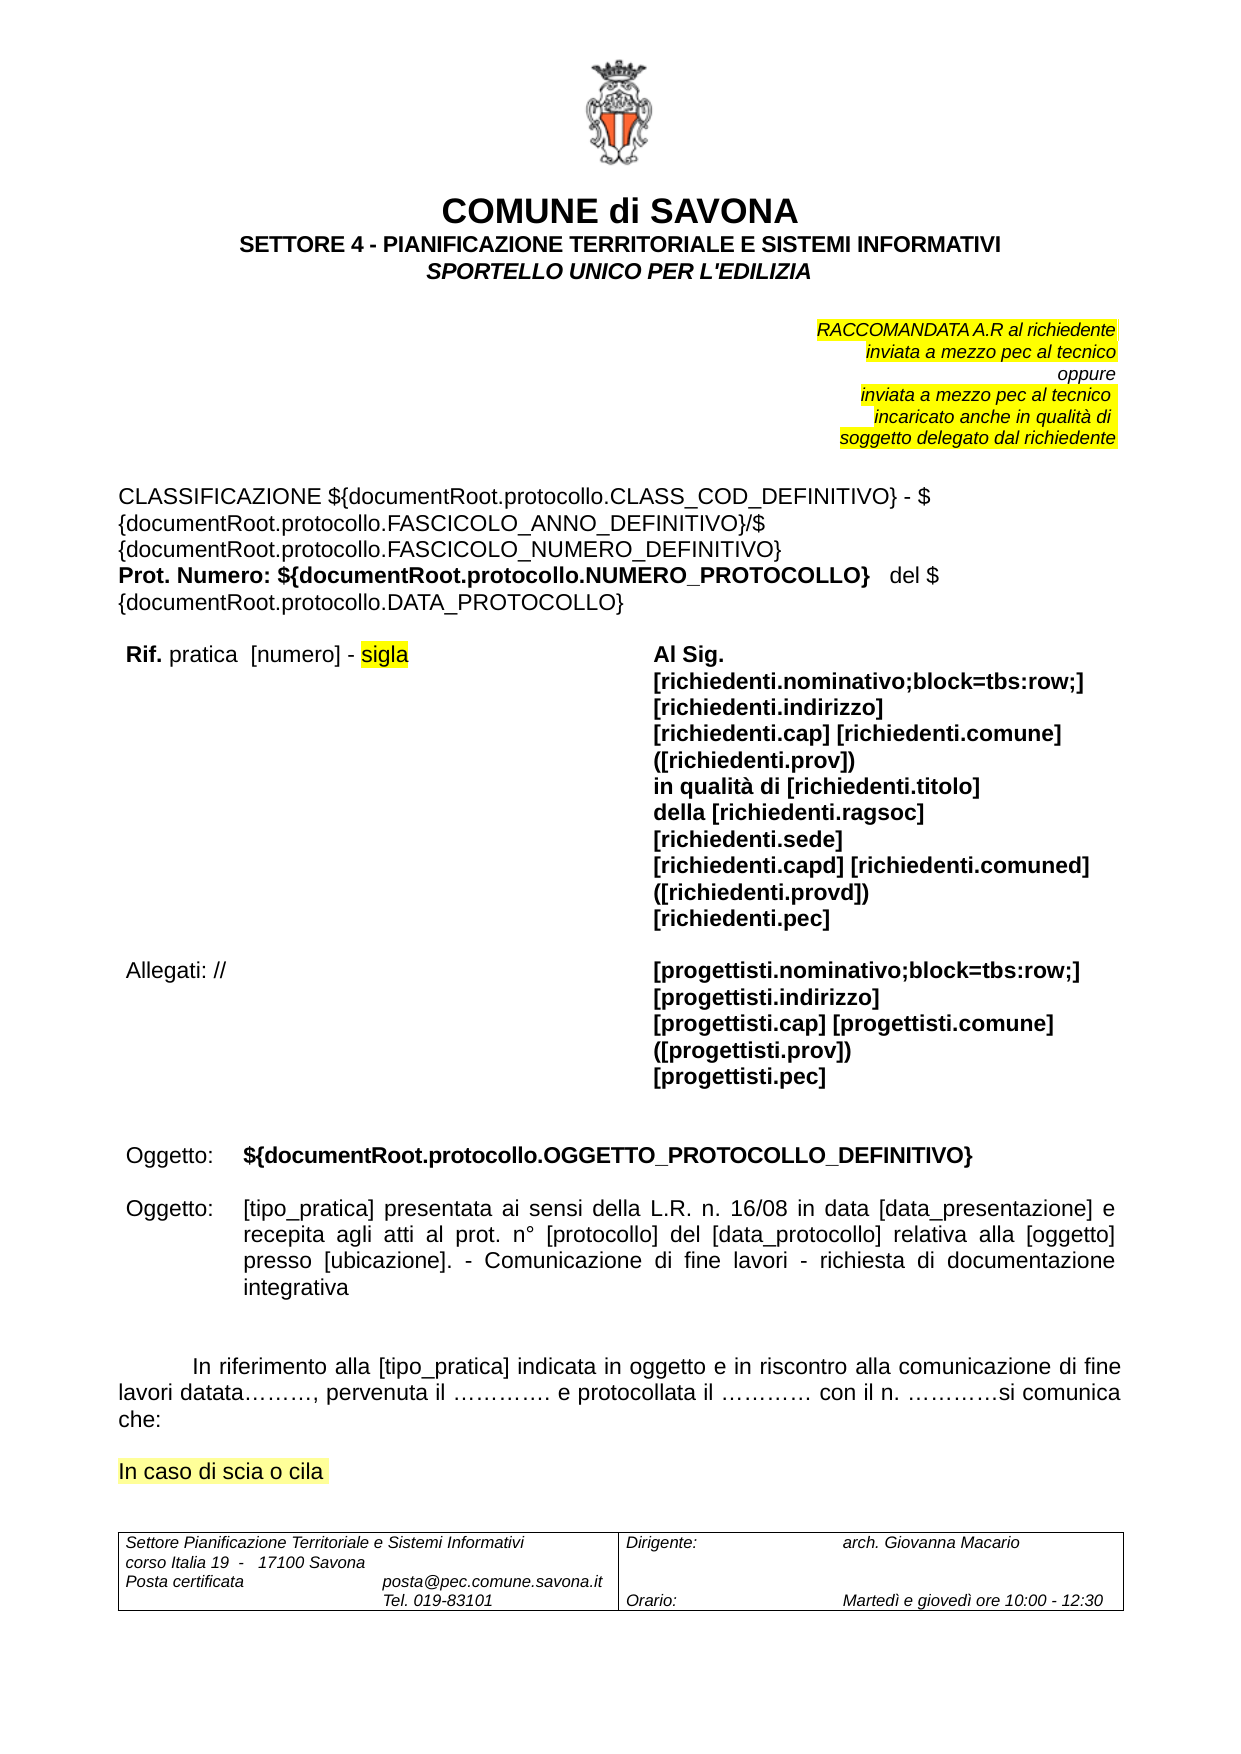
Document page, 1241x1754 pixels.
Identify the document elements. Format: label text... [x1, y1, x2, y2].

table_header Al Sig. [richiedenti.nominativo;block=tbs:row;] [richiedenti.indirizzo] [richiedenti.cap] [richiedenti.comune] ([richiedenti.prov]) in qualità di [richiedenti.titolo] della [richiedenti.ragsoc] [richiedenti.sede] [richiedenti.capd] [richiedenti.comuned] ([richiedenti.provd]) [richiedenti.pec] [646, 641, 1119, 957]
table_header [tipo_pratica] presentata ai sensi della L.R. n. 16/08 in data [data_presentazione] e recepita agli atti al prot. n° [protocollo] del [data_protocollo] relativa alla [oggetto] presso [ubicazione]. - Comunicazione di fine lavori - richiesta di documentazione integrativa [236, 1195, 1123, 1300]
table_cell [451, 958, 646, 1116]
table_header [118, 314, 644, 454]
text Prot. Numero: ${documentRoot.protocollo.NUMERO_PROTOCOLLO} del ${documentRoot.protocollo.DATA_PROTOCOLLO} [118, 562, 1122, 615]
text In riferimento alla [tipo_pratica] indicata in oggetto e in riscontro alla comunicazione di fine lavori datata………, pervenuta il …………. e protocollata il ………… con il n. …………si comunica che: [118, 1353, 1122, 1432]
table_header Oggetto: [118, 1195, 236, 1300]
table_cell Allegati: // [118, 958, 451, 1116]
table_header Oggetto: [118, 1142, 236, 1168]
text CLASSIFICAZIONE ${documentRoot.protocollo.CLASS_COD_DEFINITIVO} - ${documentRoot.protocollo.FASCICOLO_ANNO_DEFINITIVO}/${documentRoot.protocollo.FASCICOLO_NUMERO_DEFINITIVO} [118, 483, 1122, 562]
table_header ${documentRoot.protocollo.OGGETTO_PROTOCOLLO_DEFINITIVO} [236, 1142, 1123, 1168]
table_header [451, 641, 646, 957]
text In caso di scia o cila [118, 1458, 1122, 1484]
table_cell [progettisti.nominativo;block=tbs:row;] [progettisti.indirizzo] [progettisti.cap] [progettisti.comune] ([progettisti.prov]) [progettisti.pec] [646, 958, 1119, 1116]
table_header Rif. pratica [numero] - sigla [118, 641, 451, 957]
table_header RACCOMANDATA A.R al richiedente inviata a mezzo pec al tecnico oppure inviata a mezzo pec al tecnico incaricato anche in qualità di soggetto delegato dal richiedente [644, 314, 1123, 454]
picture [507, 54, 733, 182]
